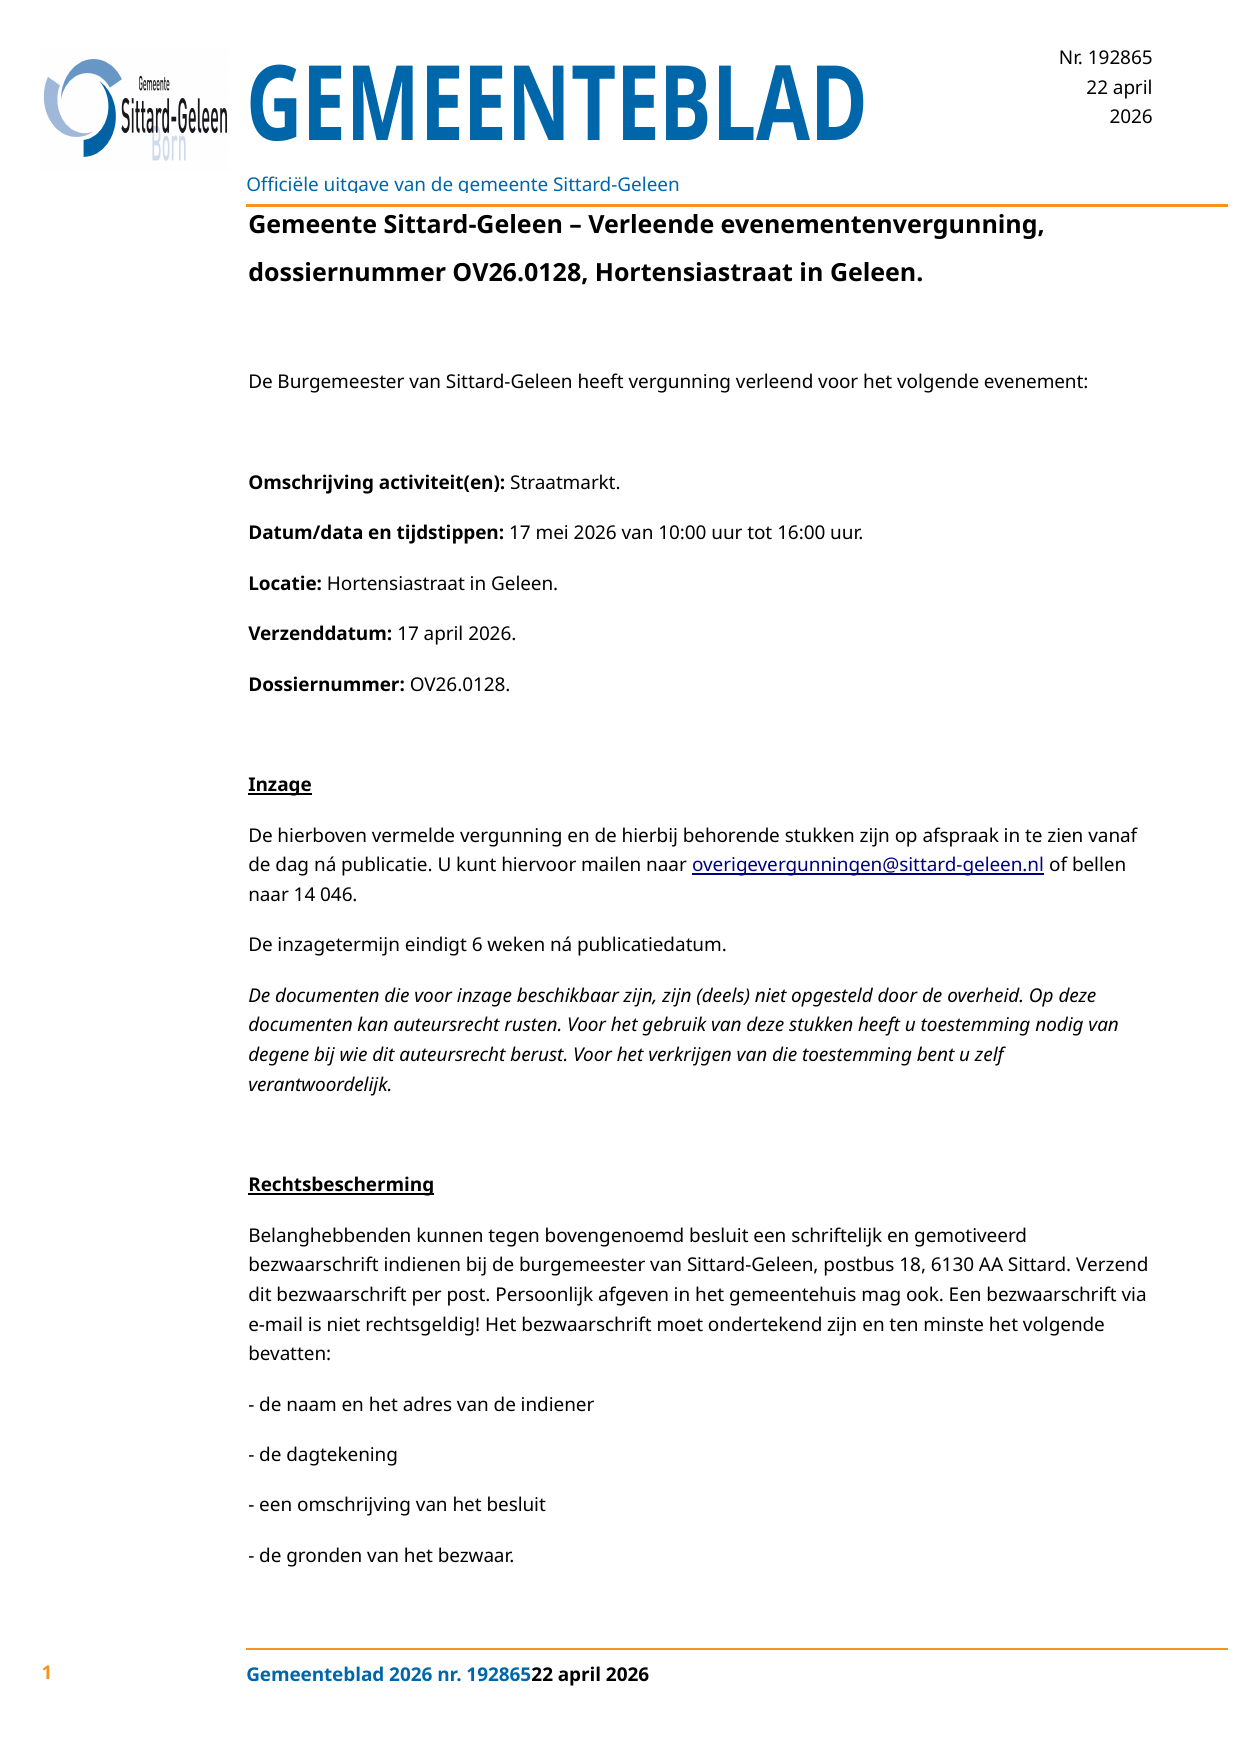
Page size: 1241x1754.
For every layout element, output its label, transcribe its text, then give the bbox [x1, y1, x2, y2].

text Omschrijving activiteit(en): Straatmarkt. [248, 469, 1152, 495]
text Gemeente Sittard-Geleen – Verleende evenementenvergunning, dossiernummer OV26.0128, Hortensiastraat in Geleen. [248, 207, 1152, 288]
text De hierboven vermelde vergunning en de hierbij behorende stukken zijn op afspraak in te zien vanaf de dag ná publicatie. U kunt hiervoor mailen naar overigevergunningen@sittard-geleen.nl of bellen naar 14 046. [248, 822, 1152, 907]
text Datum/data en tijdstippen: 17 mei 2026 van 10:00 uur tot 16:00 uur. [248, 519, 1152, 545]
text - een omschrijving van het besluit [248, 1492, 1152, 1517]
text De Burgemeester van Sittard-Geleen heeft vergunning verleend voor het volgende evenement: [248, 368, 1152, 394]
text Rechtsbescherming [248, 1172, 1152, 1197]
picture [41, 47, 231, 172]
text Inzage [248, 772, 1152, 797]
text Dossiernummer: OV26.0128. [248, 671, 1152, 697]
text - de gronden van het bezwaar. [248, 1542, 1152, 1568]
text Locatie: Hortensiastraat in Geleen. [248, 570, 1152, 596]
text Verzenddatum: 17 april 2026. [248, 620, 1152, 646]
text - de naam en het adres van de indiener [248, 1391, 1152, 1417]
text - de dagtekening [248, 1441, 1152, 1467]
text De inzagetermijn eindigt 6 weken ná publicatiedatum. [248, 932, 1152, 957]
text Belanghebbenden kunnen tegen bovengenoemd besluit een schriftelijk en gemotiveerd bezwaarschrift indienen bij de burgemeester van Sittard-Geleen, postbus 18, 6130 AA Sittard. Verzend dit bezwaarschrift per post. Persoonlijk afgeven in het gemeentehuis mag ook. Een bezwaarschrift via e-mail is niet rechtsgeldig! Het bezwaarschrift moet ondertekend zijn en ten minste het volgende bevatten: [248, 1222, 1152, 1366]
text De documenten die voor inzage beschikbaar zijn, zijn (deels) niet opgesteld door de overheid. Op deze documenten kan auteursrecht rusten. Voor het gebruik van deze stukken heeft u toestemming nodig van degene bij wie dit auteursrecht berust. Voor het verkrijgen van die toestemming bent u zelf verantwoordelijk. [248, 982, 1152, 1097]
